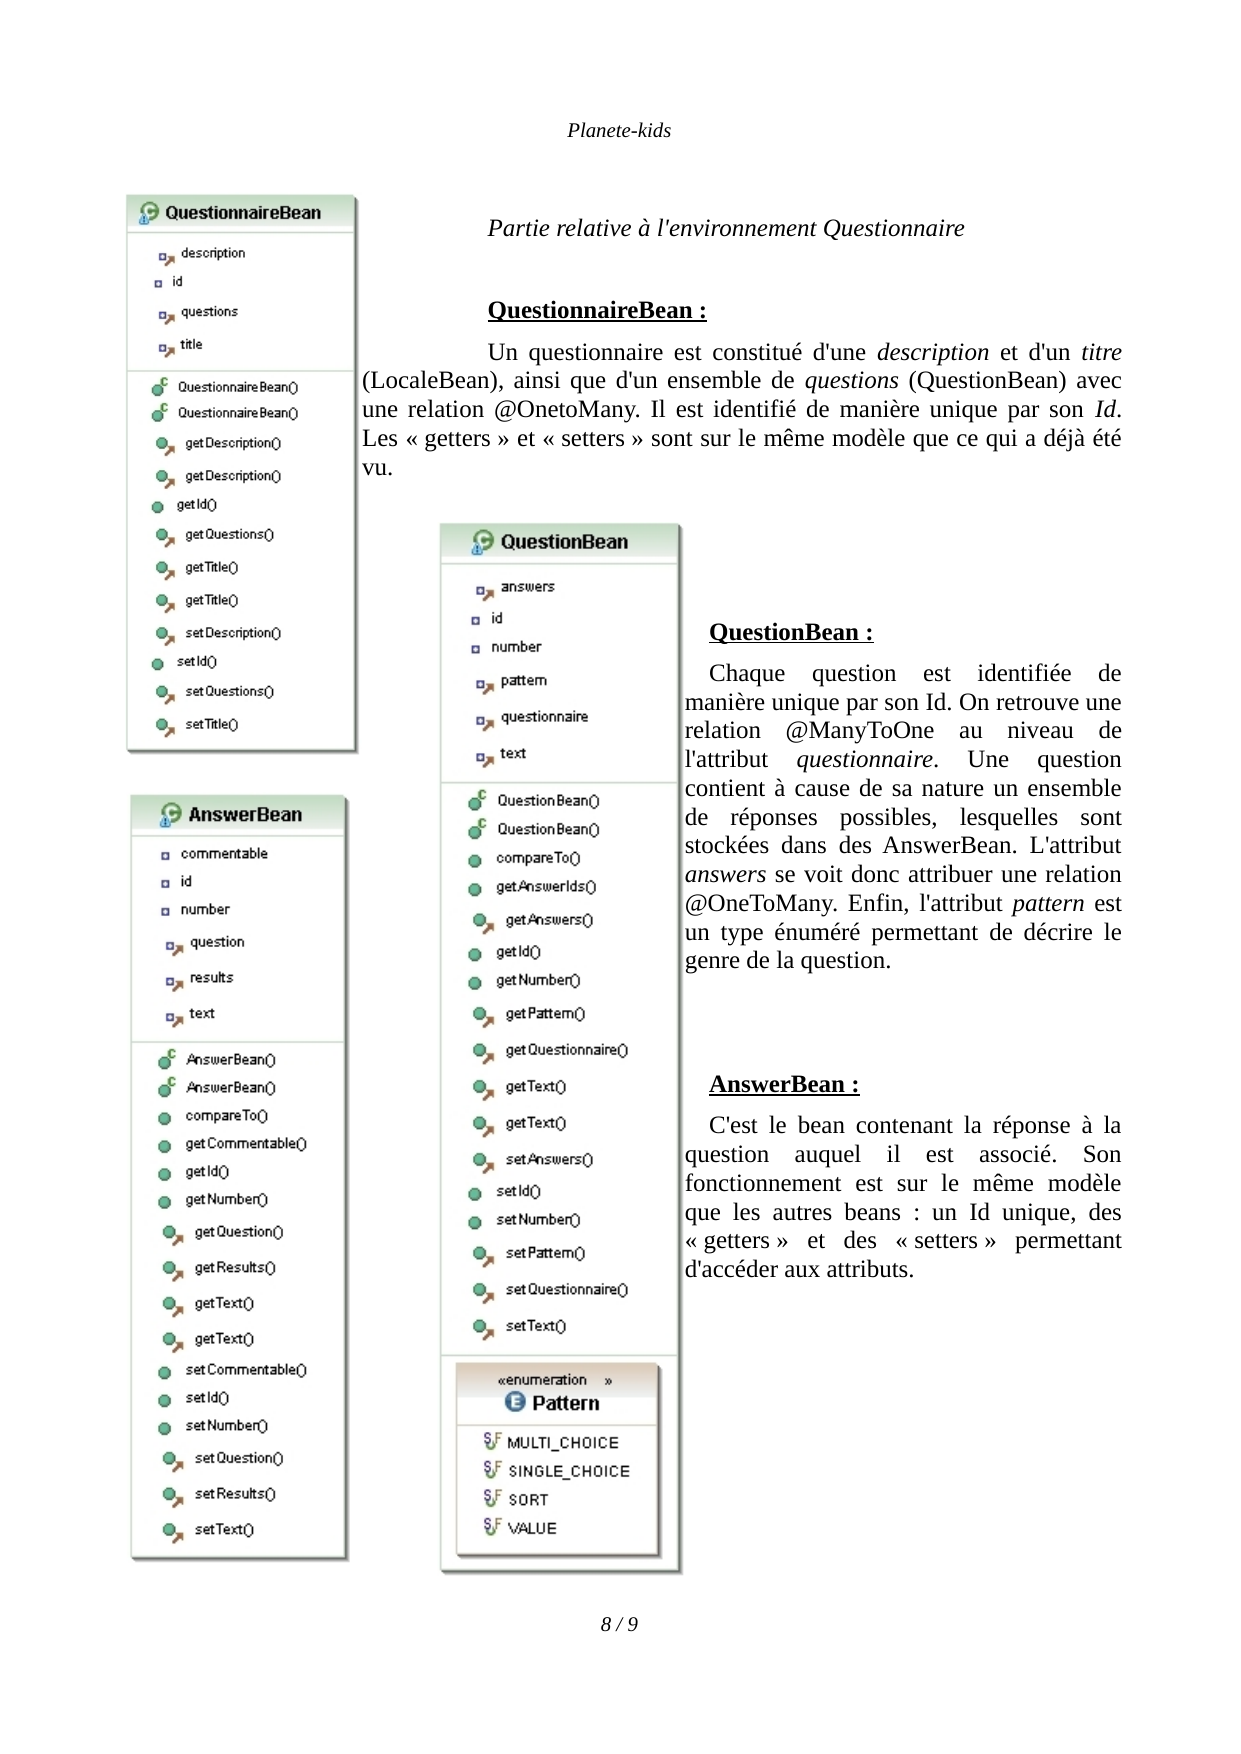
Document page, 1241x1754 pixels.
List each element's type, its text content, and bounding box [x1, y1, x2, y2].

text [362, 617, 437, 645]
text [353, 1069, 437, 1098]
text [118, 658, 437, 974]
text AnswerBean : [685, 1069, 1122, 1098]
text C'est le bean contenant la réponse à la question auquel il est associé. Son fonctionnement est sur le même modèle que les autres beans : un Id unique, des « getters » et des « setters » permettant d'accéder aux attributs. [685, 1110, 1122, 1283]
text Partie relative à l'environnement Questionnaire [362, 213, 1122, 242]
text [353, 1110, 437, 1283]
text QuestionnaireBean : [362, 295, 1122, 324]
text QuestionBean : [685, 617, 1122, 645]
text Un questionnaire est constitué d'une description et d'un titre (LocaleBean), ainsi que d'un ensemble de questions (QuestionBean) avec une relation @OnetoMany. Il est identifié de manière unique par son Id. Les « getters » et « setters » sont sur le même modèle que ce qui a déjà été vu. [362, 337, 1122, 480]
picture [126, 792, 353, 1567]
picture [437, 522, 685, 1577]
picture [125, 192, 362, 756]
text Chaque question est identifiée de manière unique par son Id. On retrouve une relation @ManyToOne au niveau de l'attribut questionnaire. Une question contient à cause de sa nature un ensemble de réponses possibles, lesquelles sont stockées dans des AnswerBean. L'attribut answers se voit donc attribuer une relation @OneToMany. Enfin, l'attribut pattern est un type énuméré permettant de décrire le genre de la question. [685, 658, 1122, 974]
